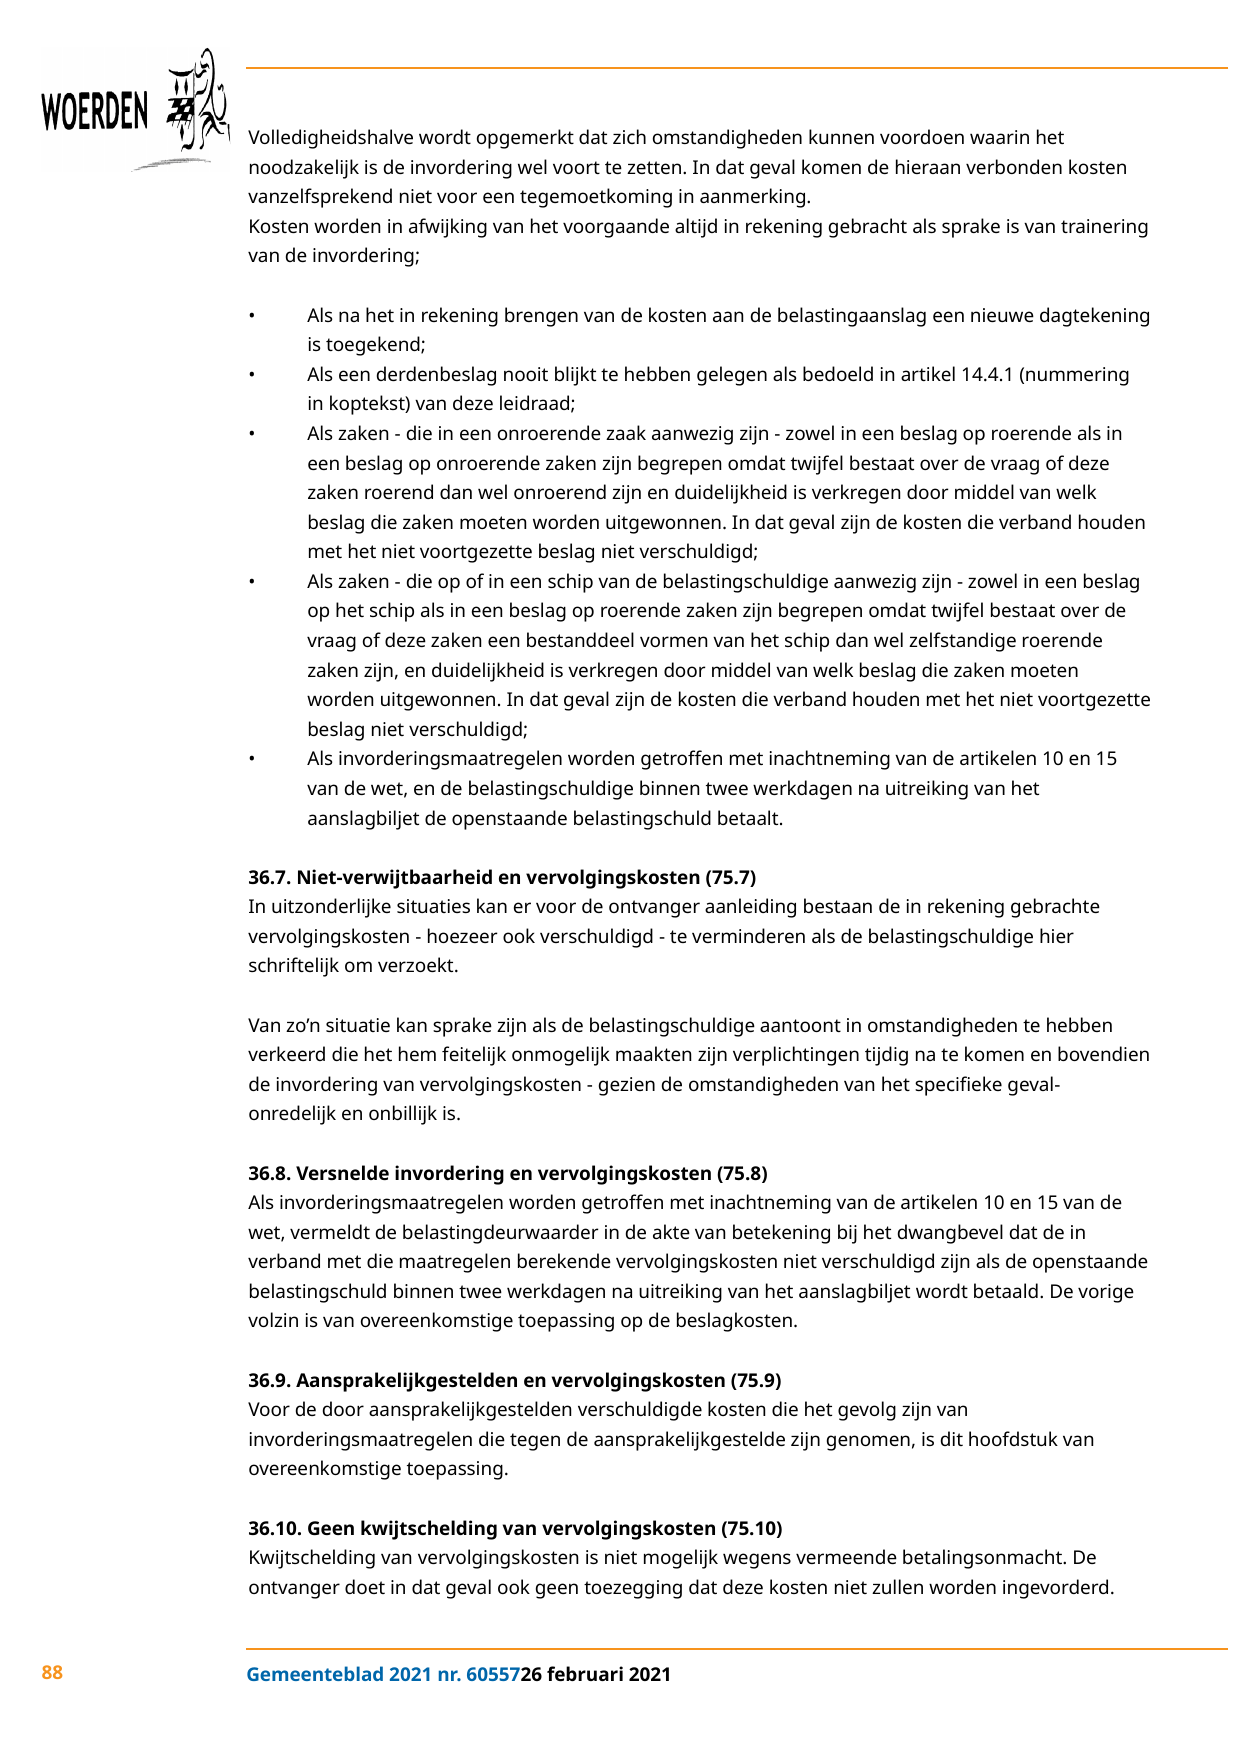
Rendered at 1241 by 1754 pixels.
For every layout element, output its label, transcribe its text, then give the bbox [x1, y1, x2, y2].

text 36.9. Aansprakelijkgestelden en vervolgingskosten (75.9) [248, 1367, 1152, 1393]
list Als zaken - die op of in een schip van de belastingschuldige aanwezig zijn - zowel in een beslag op het schip als in een beslag op roerende zaken zijn begrepen omdat twijfel bestaat over de vraag of deze zaken een bestanddeel vormen van het schip dan wel zelfstandige roerende zaken zijn, en duidelijkheid is verkregen door middel van welk beslag die zaken moeten worden uitgewonnen. In dat geval zijn de kosten die verband houden met het niet voortgezette beslag niet verschuldigd; [248, 568, 1152, 742]
text Als invorderingsmaatregelen worden getroffen met inachtneming van de artikelen 10 en 15 van de wet, vermeldt de belastingdeurwaarder in de akte van betekening bij het dwangbevel dat de in verband met die maatregelen berekende vervolgingskosten niet verschuldigd zijn als de openstaande belastingschuld binnen twee werkdagen na uitreiking van het aanslagbiljet wordt betaald. De vorige volzin is van overeenkomstige toepassing op de beslagkosten. [248, 1189, 1152, 1333]
list Als invorderingsmaatregelen worden getroffen met inachtneming van de artikelen 10 en 15 van de wet, en de belastingschuldige binnen twee werkdagen na uitreiking van het aanslagbiljet de openstaande belastingschuld betaalt. [248, 746, 1152, 831]
text Van zo’n situatie kan sprake zijn als de belastingschuldige aantoont in omstandigheden te hebben verkeerd die het hem feitelijk onmogelijk maakten zijn verplichtingen tijdig na te komen en bovendien de invordering van vervolgingskosten - gezien de omstandigheden van het specifieke geval- onredelijk en onbillijk is. [248, 1012, 1152, 1126]
list Als na het in rekening brengen van de kosten aan de belastingaanslag een nieuwe dagtekening is toegekend; [248, 302, 1152, 357]
list Als een derdenbeslag nooit blijkt te hebben gelegen als bedoeld in artikel 14.4.1 (nummering in koptekst) van deze leidraad; [248, 361, 1152, 416]
text Kosten worden in afwijking van het voorgaande altijd in rekening gebracht als sprake is van trainering van de invordering; [248, 213, 1152, 268]
text 36.8. Versnelde invordering en vervolgingskosten (75.8) [248, 1160, 1152, 1186]
picture [41, 47, 231, 172]
text In uitzonderlijke situaties kan er voor de ontvanger aanleiding bestaan de in rekening gebrachte vervolgingskosten - hoezeer ook verschuldigd - te verminderen als de belastingschuldige hier schriftelijk om verzoekt. [248, 893, 1152, 978]
text 36.7. Niet-verwijtbaarheid en vervolgingskosten (75.7) [248, 864, 1152, 890]
list Als zaken - die in een onroerende zaak aanwezig zijn - zowel in een beslag op roerende als in een beslag op onroerende zaken zijn begrepen omdat twijfel bestaat over de vraag of deze zaken roerend dan wel onroerend zijn en duidelijkheid is verkregen door middel van welk beslag die zaken moeten worden uitgewonnen. In dat geval zijn de kosten die verband houden met het niet voortgezette beslag niet verschuldigd; [248, 420, 1152, 564]
text Voor de door aansprakelijkgestelden verschuldigde kosten die het gevolg zijn van invorderingsmaatregelen die tegen de aansprakelijkgestelde zijn genomen, is dit hoofdstuk van overeenkomstige toepassing. [248, 1396, 1152, 1481]
text 36.10. Geen kwijtschelding van vervolgingskosten (75.10) [248, 1515, 1152, 1541]
text Kwijtschelding van vervolgingskosten is niet mogelijk wegens vermeende betalingsonmacht. De ontvanger doet in dat geval ook geen toezegging dat deze kosten niet zullen worden ingevorderd. [248, 1544, 1152, 1600]
text Volledigheidshalve wordt opgemerkt dat zich omstandigheden kunnen voordoen waarin het noodzakelijk is de invordering wel voort te zetten. In dat geval komen de hieraan verbonden kosten vanzelfsprekend niet voor een tegemoetkoming in aanmerking. [248, 124, 1152, 209]
